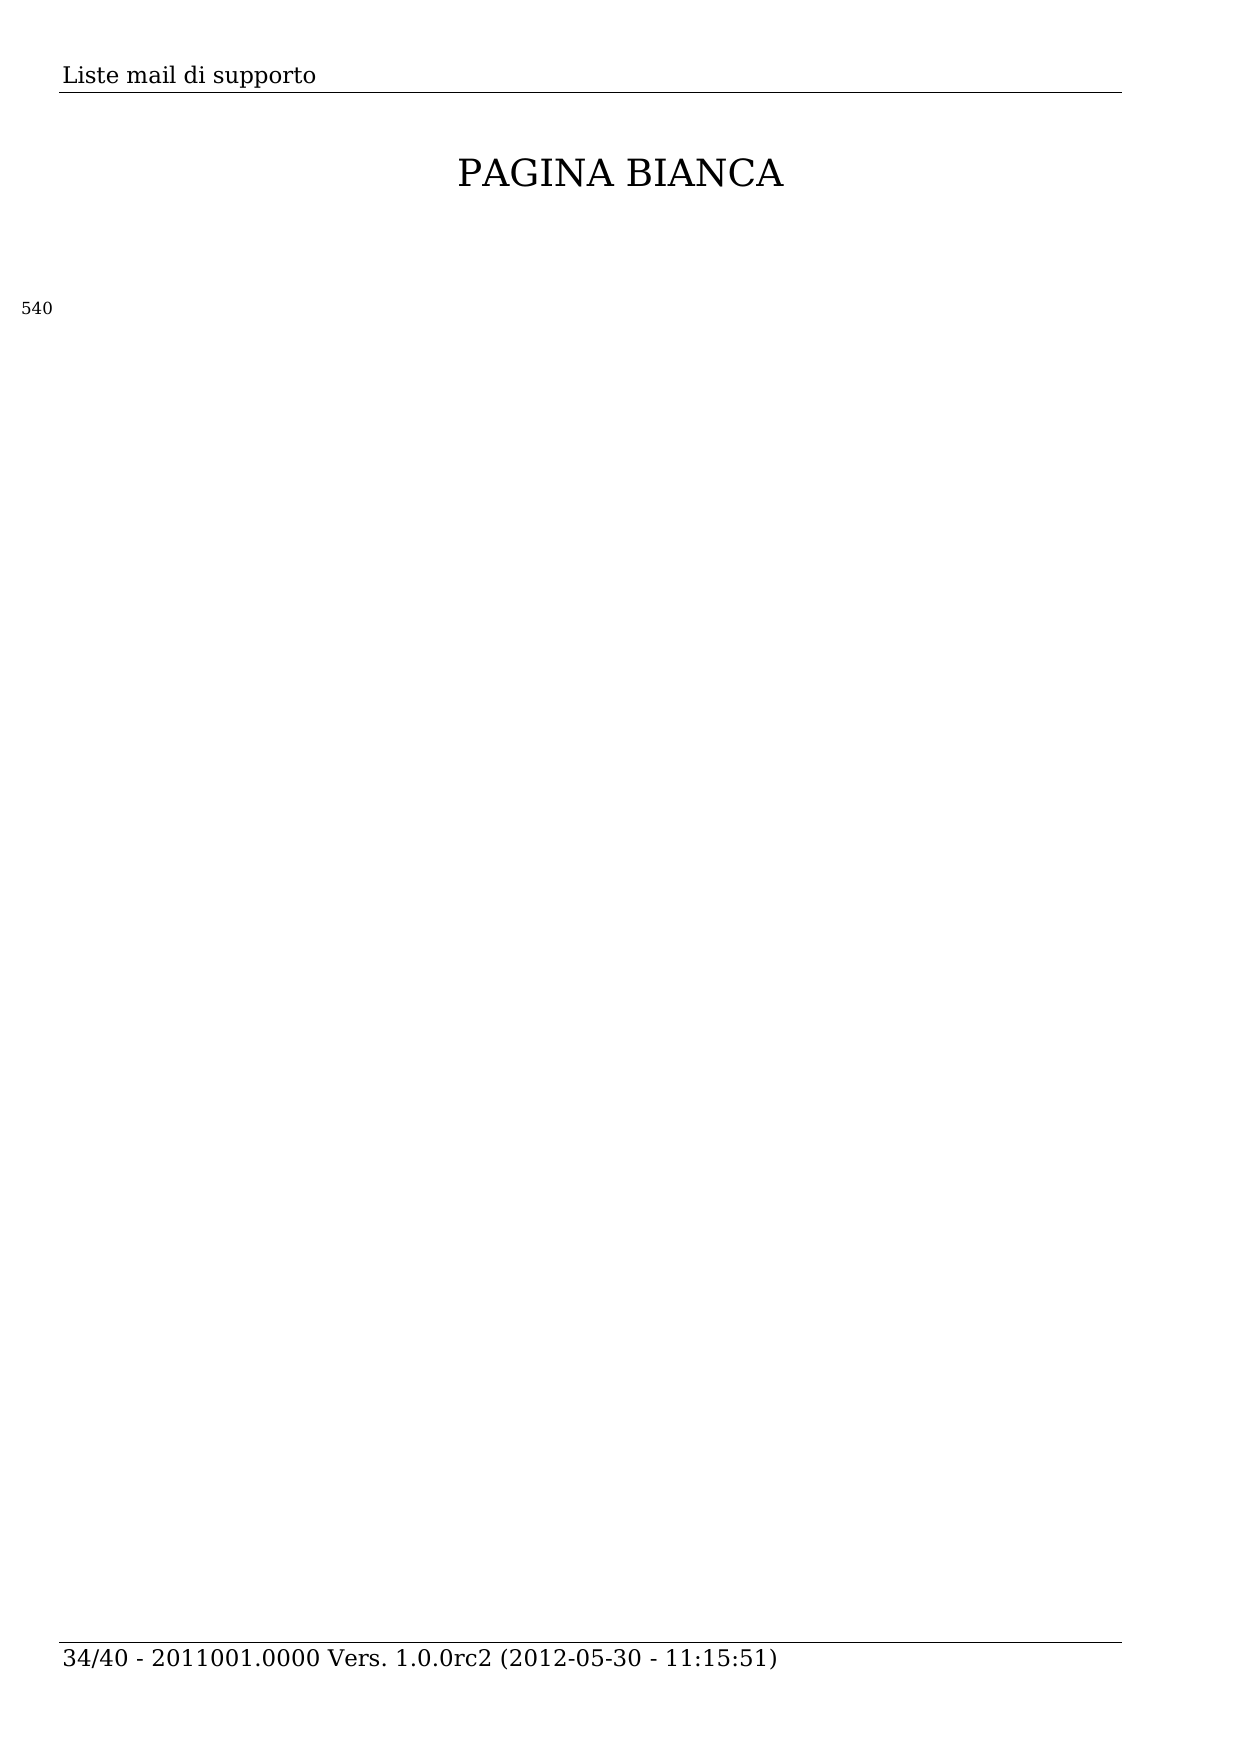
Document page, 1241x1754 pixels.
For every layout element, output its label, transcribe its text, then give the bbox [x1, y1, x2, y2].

text PAGINA BIANCA [118, 151, 1122, 195]
